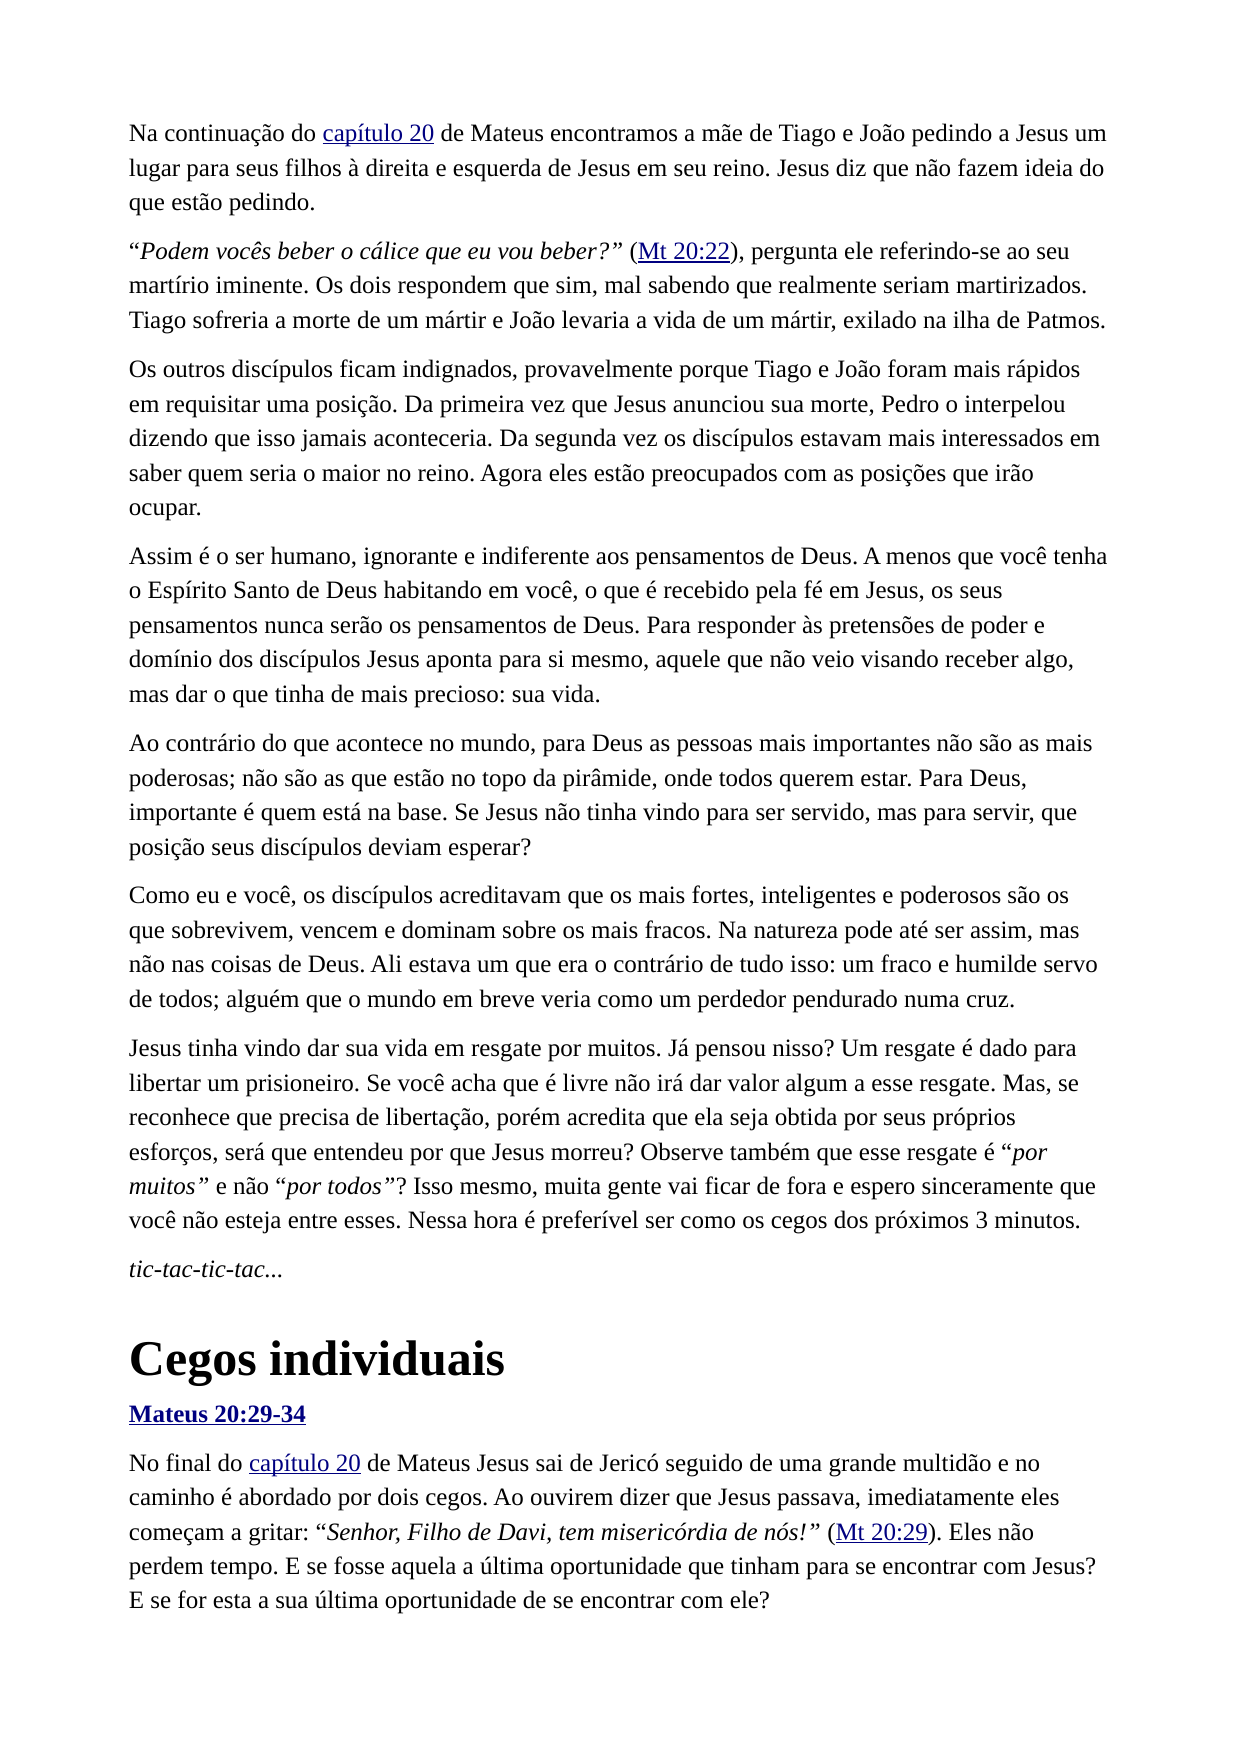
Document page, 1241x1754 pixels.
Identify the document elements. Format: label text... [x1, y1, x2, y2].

text tic-tac-tic-tac... [129, 1254, 1111, 1283]
text Jesus tinha vindo dar sua vida em resgate por muitos. Já pensou nisso? Um resgate é dado para libertar um prisioneiro. Se você acha que é livre não irá dar valor algum a esse resgate. Mas, se reconhece que precisa de libertação, porém acredita que ela seja obtida por seus próprios esforços, será que entendeu por que Jesus morreu? Observe também que esse resgate é “por muitos” e não “por todos”? Isso mesmo, muita gente vai ficar de fora e espero sinceramente que você não esteja entre esses. Nessa hora é preferível ser como os cegos dos próximos 3 minutos. [129, 1033, 1111, 1234]
text Assim é o ser humano, ignorante e indiferente aos pensamentos de Deus. A menos que você tenha o Espírito Santo de Deus habitando em você, o que é recebido pela fé em Jesus, os seus pensamentos nunca serão os pensamentos de Deus. Para responder às pretensões de poder e domínio dos discípulos Jesus aponta para si mesmo, aquele que não veio visando receber algo, mas dar o que tinha de mais precioso: sua vida. [129, 541, 1111, 708]
subtitle Cegos individuais [129, 1329, 1111, 1386]
text Mateus 20:29-34 [129, 1399, 1111, 1427]
text Ao contrário do que acontece no mundo, para Deus as pessoas mais importantes não são as mais poderosas; não são as que estão no topo da pirâmide, onde todos querem estar. Para Deus, importante é quem está na base. Se Jesus não tinha vindo para ser servido, mas para servir, que posição seus discípulos deviam esperar? [129, 728, 1111, 860]
text Como eu e você, os discípulos acreditavam que os mais fortes, inteligentes e poderosos são os que sobrevivem, vencem e dominam sobre os mais fracos. Na natureza pode até ser assim, mas não nas coisas de Deus. Ali estava um que era o contrário de tudo isso: um fraco e humilde servo de todos; alguém que o mundo em breve veria como um perdedor pendurado numa cruz. [129, 881, 1111, 1013]
text No final do capítulo 20 de Mateus Jesus sai de Jericó seguido de uma grande multidão e no caminho é abordado por dois cegos. Ao ouvirem dizer que Jesus passava, imediatamente eles começam a gritar: “Senhor, Filho de Davi, tem misericórdia de nós!” (Mt 20:29). Eles não perdem tempo. E se fosse aquela a última oportunidade que tinham para se encontrar com Jesus? E se for esta a sua última oportunidade de se encontrar com ele? [129, 1448, 1111, 1614]
text Na continuação do capítulo 20 de Mateus encontramos a mãe de Tiago e João pedindo a Jesus um lugar para seus filhos à direita e esquerda de Jesus em seu reino. Jesus diz que não fazem ideia do que estão pedindo. [129, 118, 1111, 216]
text “Podem vocês beber o cálice que eu vou beber?” (Mt 20:22), pergunta ele referindo-se ao seu martírio iminente. Os dois respondem que sim, mal sabendo que realmente seriam martirizados. Tiago sofreria a morte de um mártir e João levaria a vida de um mártir, exilado na ilha de Patmos. [129, 236, 1111, 334]
text Os outros discípulos ficam indignados, provavelmente porque Tiago e João foram mais rápidos em requisitar uma posição. Da primeira vez que Jesus anunciou sua morte, Pedro o interpelou dizendo que isso jamais aconteceria. Da segunda vez os discípulos estavam mais interessados em saber quem seria o maior no reino. Agora eles estão preocupados com as posições que irão ocupar. [129, 354, 1111, 521]
